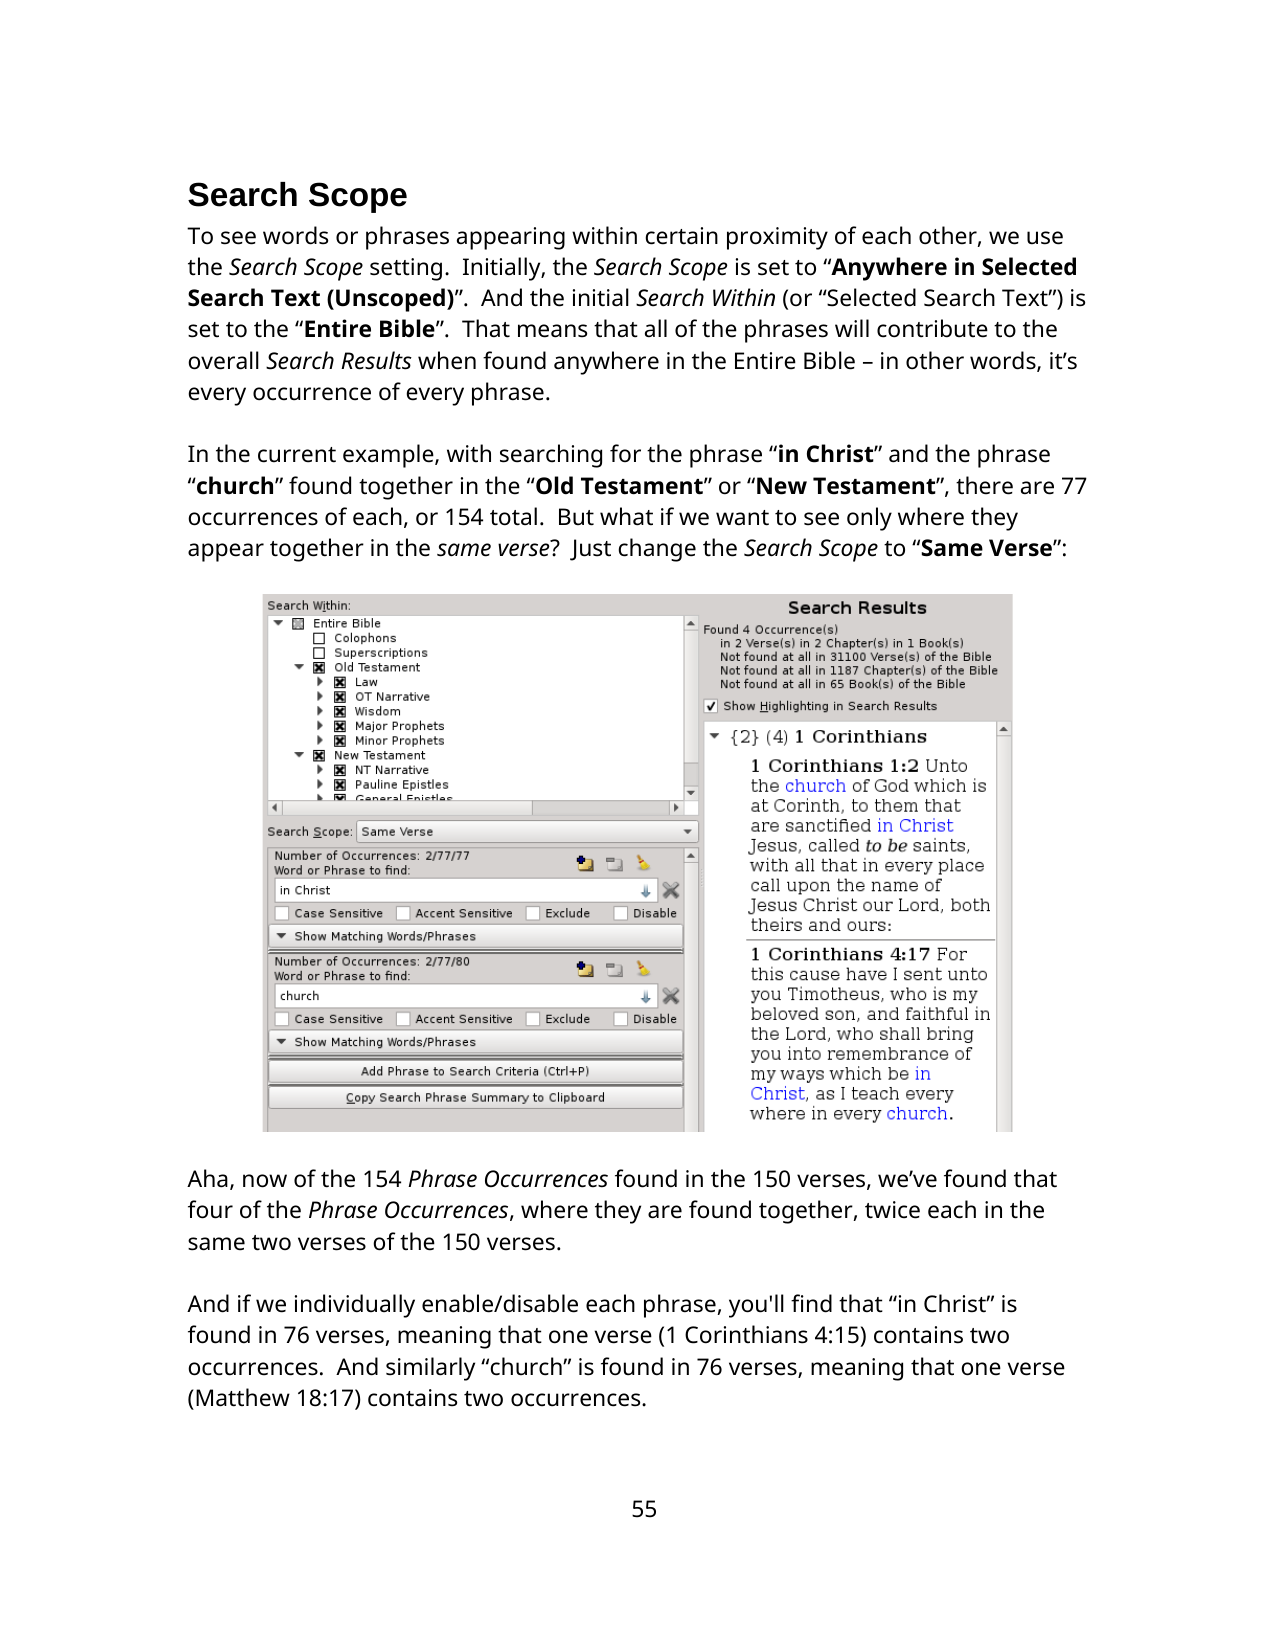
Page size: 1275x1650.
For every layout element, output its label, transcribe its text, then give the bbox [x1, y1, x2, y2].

picture [262, 594, 1013, 1132]
text In the current example, with searching for the phrase “in Christ” and the phrase “church” found together in the “Old Testament” or “New Testament”, there are 77 occurrences of each, or 154 total. But what if we want to see only where they appear together in the same verse? Just change the Search Scope to “Same Verse”: [187, 438, 1087, 563]
text To see words or phrases appearing within certain proximity of each other, we use the Search Scope setting. Initially, the Search Scope is set to “Anywhere in Selected Search Text (Unscoped)”. And the initial Search Within (or “Selected Search Text”) is set to the “Entire Bible”. That means that all of the phrases will contribute to the overall Search Results when found anywhere in the Entire Bible – in other words, it’s every occurrence of every phrase. [187, 220, 1087, 407]
text And if we individually enable/disable each phrase, you'll find that “in Christ” is found in 76 verses, meaning that one verse (1 Corinthians 4:15) contains two occurrences. And similarly “church” is found in 76 verses, meaning that one verse (Matthew 18:17) contains two occurrences. [187, 1288, 1087, 1413]
subtitle Search Scope [187, 175, 1087, 213]
text Aha, now of the 154 Phrase Occurrences found in the 150 verses, we’ve found that four of the Phrase Occurrences, where they are found together, twice each in the same two verses of the 150 verses. [187, 1163, 1087, 1257]
